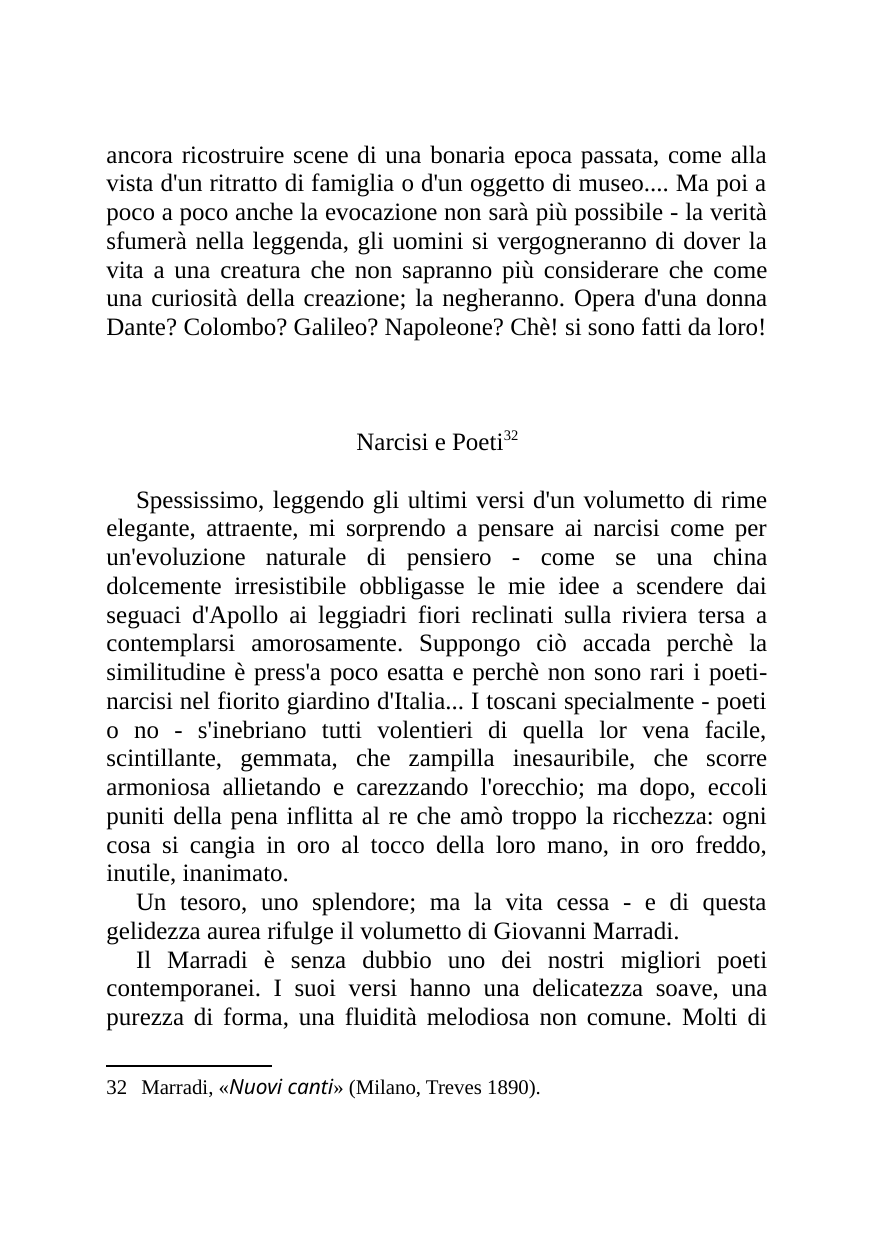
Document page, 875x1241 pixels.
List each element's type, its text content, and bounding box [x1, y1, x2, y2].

text ancora ricostruire scene di una bonaria epoca passata, come alla vista d'un ritratto di famiglia o d'un oggetto di museo.... Ma poi a poco a poco anche la evocazione non sarà più possibile - la verità sfumerà nella leggenda, gli uomini si vergogneranno di dover la vita a una creatura che non sapranno più considerare che come una curiosità della creazione; la negheranno. Opera d'una donna Dante? Colombo? Galileo? Napoleone? Chè! si sono fatti da loro! [106, 140, 768, 341]
text Marradi, «Nuovi canti» (Milano, Treves 1890). [106, 1072, 768, 1100]
text Narcisi e Poeti [106, 427, 768, 456]
text Spessissimo, leggendo gli ultimi versi d'un volumetto di rime elegante, attraente, mi sorprendo a pensare ai narcisi come per un'evoluzione naturale di pensiero - come se una china dolcemente irresistibile obbligasse le mie idee a scendere dai seguaci d'Apollo ai leggiadri fiori reclinati sulla riviera tersa a contemplarsi amorosamente. Suppongo ciò accada perchè la similitudine è press'a poco esatta e perchè non sono rari i poeti-narcisi nel fiorito giardino d'Italia... I toscani specialmente - poeti o no - s'inebriano tutti volentieri di quella lor vena facile, scintillante, gemmata, che zampilla inesauribile, che scorre armoniosa allietando e carezzando l'orecchio; ma dopo, eccoli puniti della pena inflitta al re che amò troppo la ricchezza: ogni cosa si cangia in oro al tocco della loro mano, in oro freddo, inutile, inanimato. [106, 485, 768, 887]
text Il Marradi è senza dubbio uno dei nostri migliori poeti contemporanei. I suoi versi hanno una delicatezza soave, una purezza di forma, una fluidità melodiosa non comune. Molti di [106, 945, 768, 1031]
text Un tesoro, uno splendore; ma la vita cessa - e di questa gelidezza aurea rifulge il volumetto di Giovanni Marradi. [106, 887, 768, 945]
